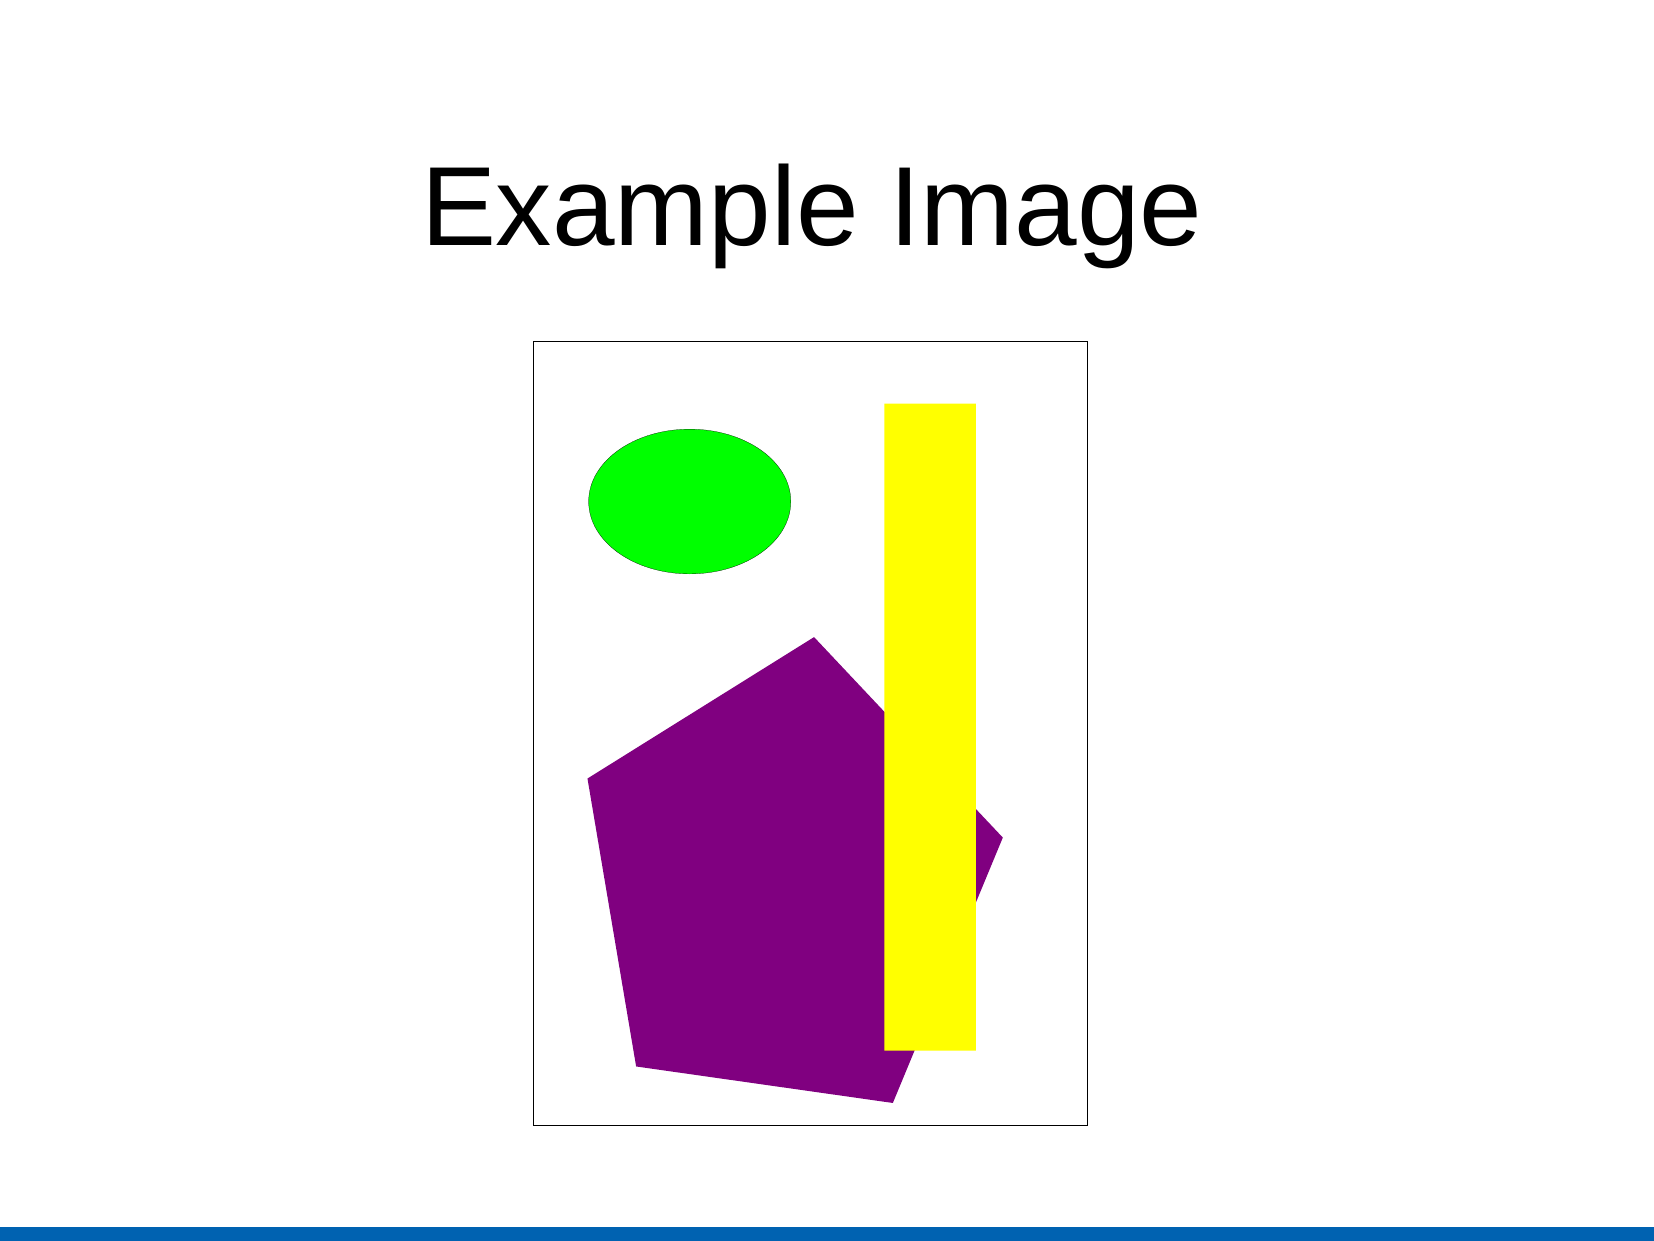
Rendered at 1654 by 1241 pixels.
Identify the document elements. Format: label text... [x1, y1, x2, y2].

picture [533, 341, 1088, 1126]
title Example Image [121, 102, 1533, 311]
